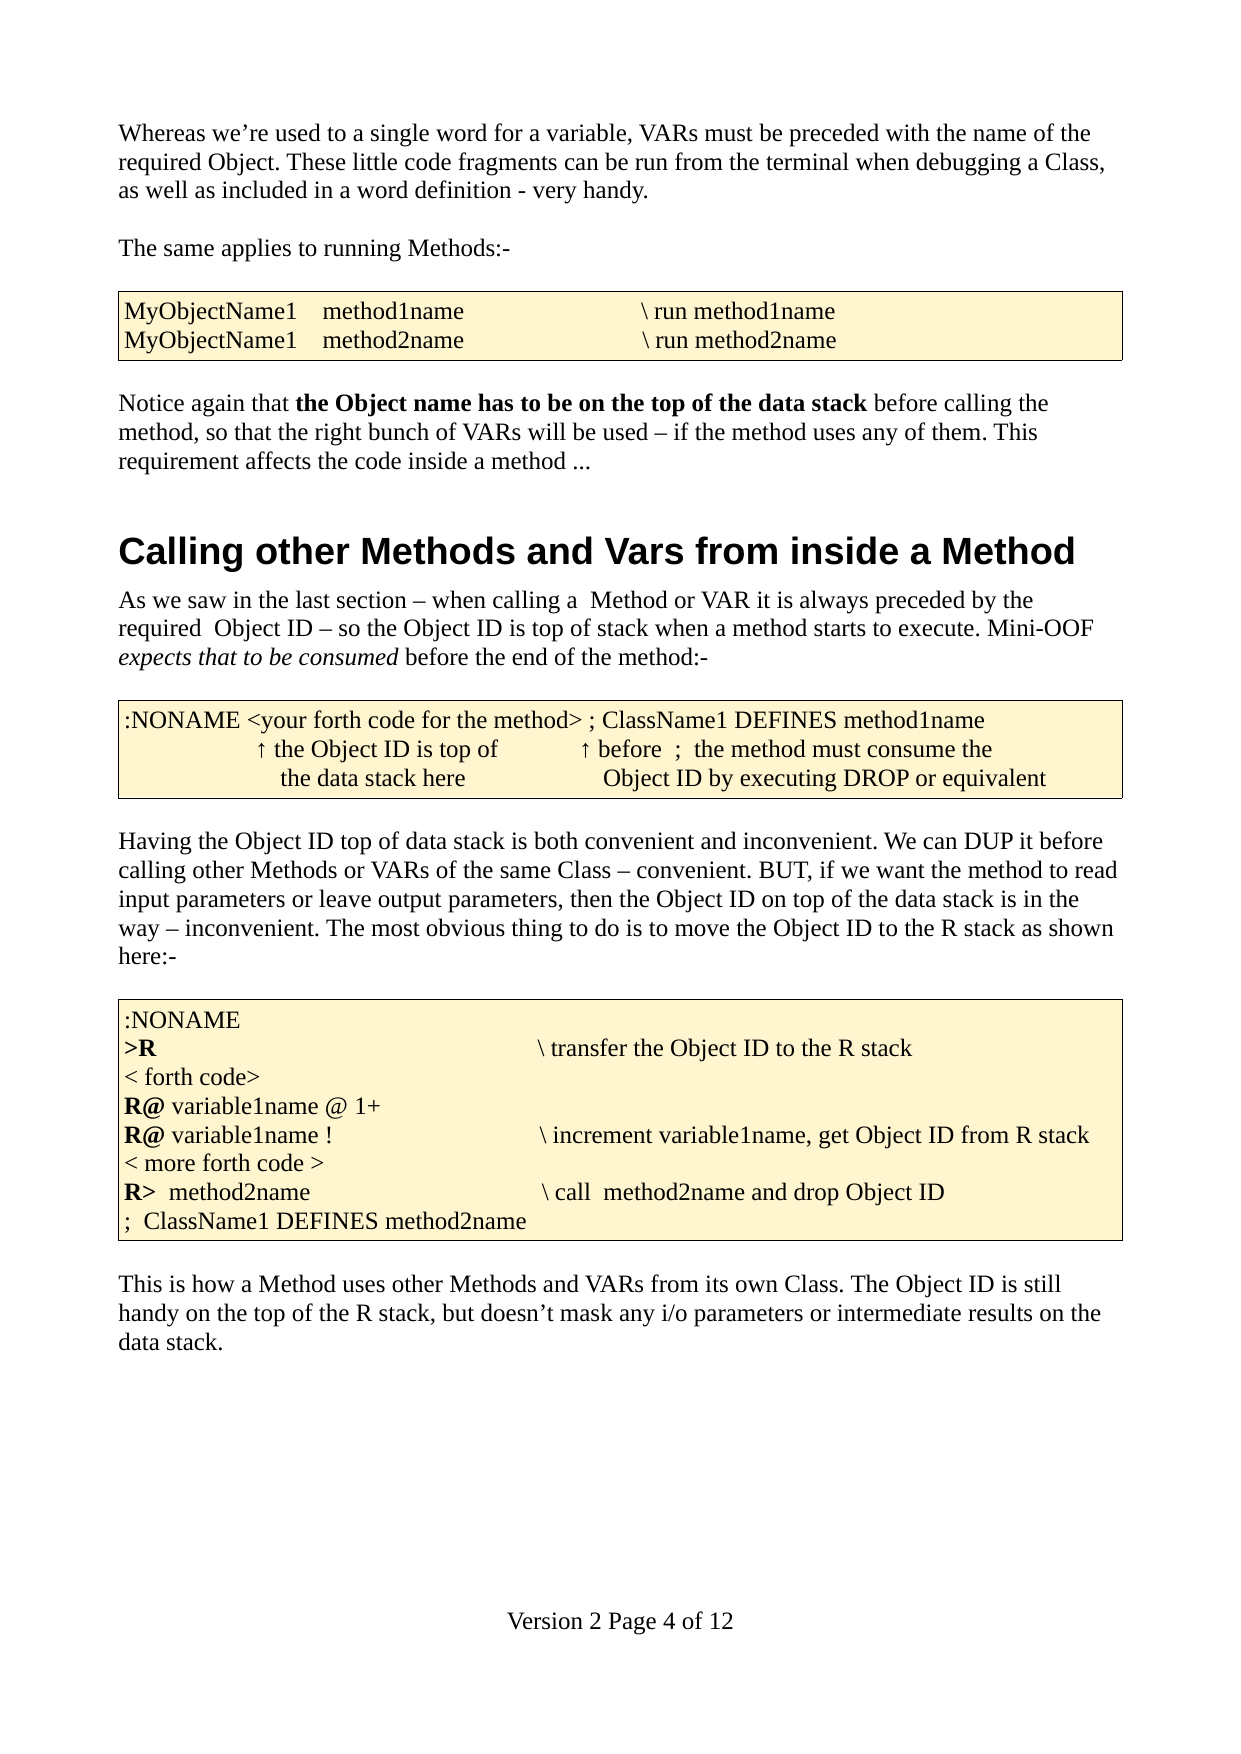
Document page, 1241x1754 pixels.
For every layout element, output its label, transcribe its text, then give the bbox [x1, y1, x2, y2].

subtitle Calling other Methods and Vars from inside a Method [118, 528, 1122, 572]
table_header :NONAME <your forth code for the method> ; ClassName1 DEFINES method1name ↑ the Object ID is top of ↑ before ; the method must consume the the data stack here Object ID by executing DROP or equivalent [119, 701, 1122, 797]
text Notice again that the Object name has to be on the top of the data stack before calling the method, so that the right bunch of VARs will be used – if the method uses any of them. This requirement affects the code inside a method ... [118, 388, 1122, 475]
text Whereas we’re used to a single word for a variable, VARs must be preceded with the name of the required Object. These little code fragments can be run from the terminal when debugging a Class, as well as included in a word definition - very handy. [118, 118, 1122, 204]
table_header :NONAME >R \ transfer the Object ID to the R stack < forth code> R@ variable1name @ 1+ R@ variable1name ! \ increment variable1name, get Object ID from R stack < more forth code > R> method2name \ call method2name and drop Object ID ; ClassName1 DEFINES method2name [119, 1000, 1122, 1240]
text This is how a Method uses other Methods and VARs from its own Class. The Object ID is still handy on the top of the R stack, but doesn’t mask any i/o parameters or intermediate results on the data stack. [118, 1269, 1122, 1356]
text As we saw in the last section – when calling a Method or VAR it is always preceded by the required Object ID – so the Object ID is top of stack when a method starts to execute. Mini-OOF expects that to be consumed before the end of the method:- [118, 585, 1122, 671]
text Having the Object ID top of data stack is both convenient and inconvenient. We can DUP it before calling other Methods or VARs of the same Class – convenient. BUT, if we want the method to read input parameters or leave output parameters, then the Object ID on top of the data stack is in the way – inconvenient. The most obvious thing to do is to move the Object ID to the R stack as shown here:- [118, 826, 1122, 970]
text The same applies to running Methods:- [118, 233, 1122, 262]
table_header MyObjectName1 method1name \ run method1name MyObjectName1 method2name \ run method2name [119, 292, 1122, 360]
